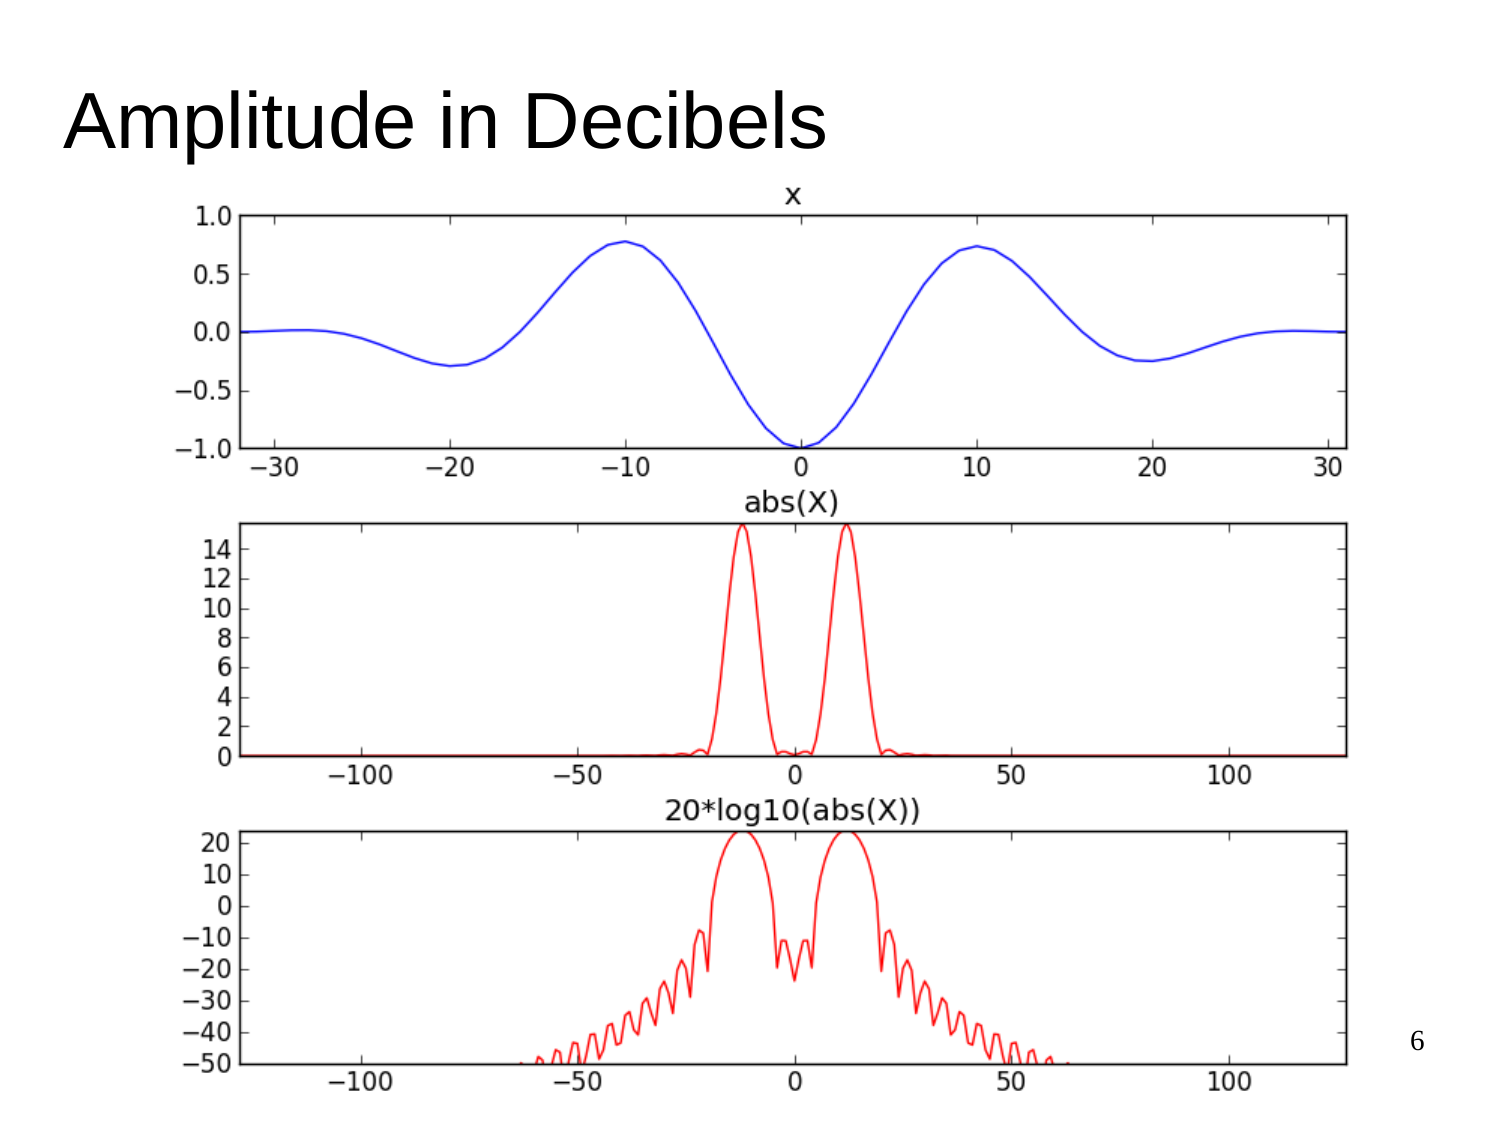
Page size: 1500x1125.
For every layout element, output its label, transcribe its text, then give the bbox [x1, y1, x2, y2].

title Amplitude in Decibels [63, 27, 1414, 215]
picture [139, 215, 1382, 1124]
